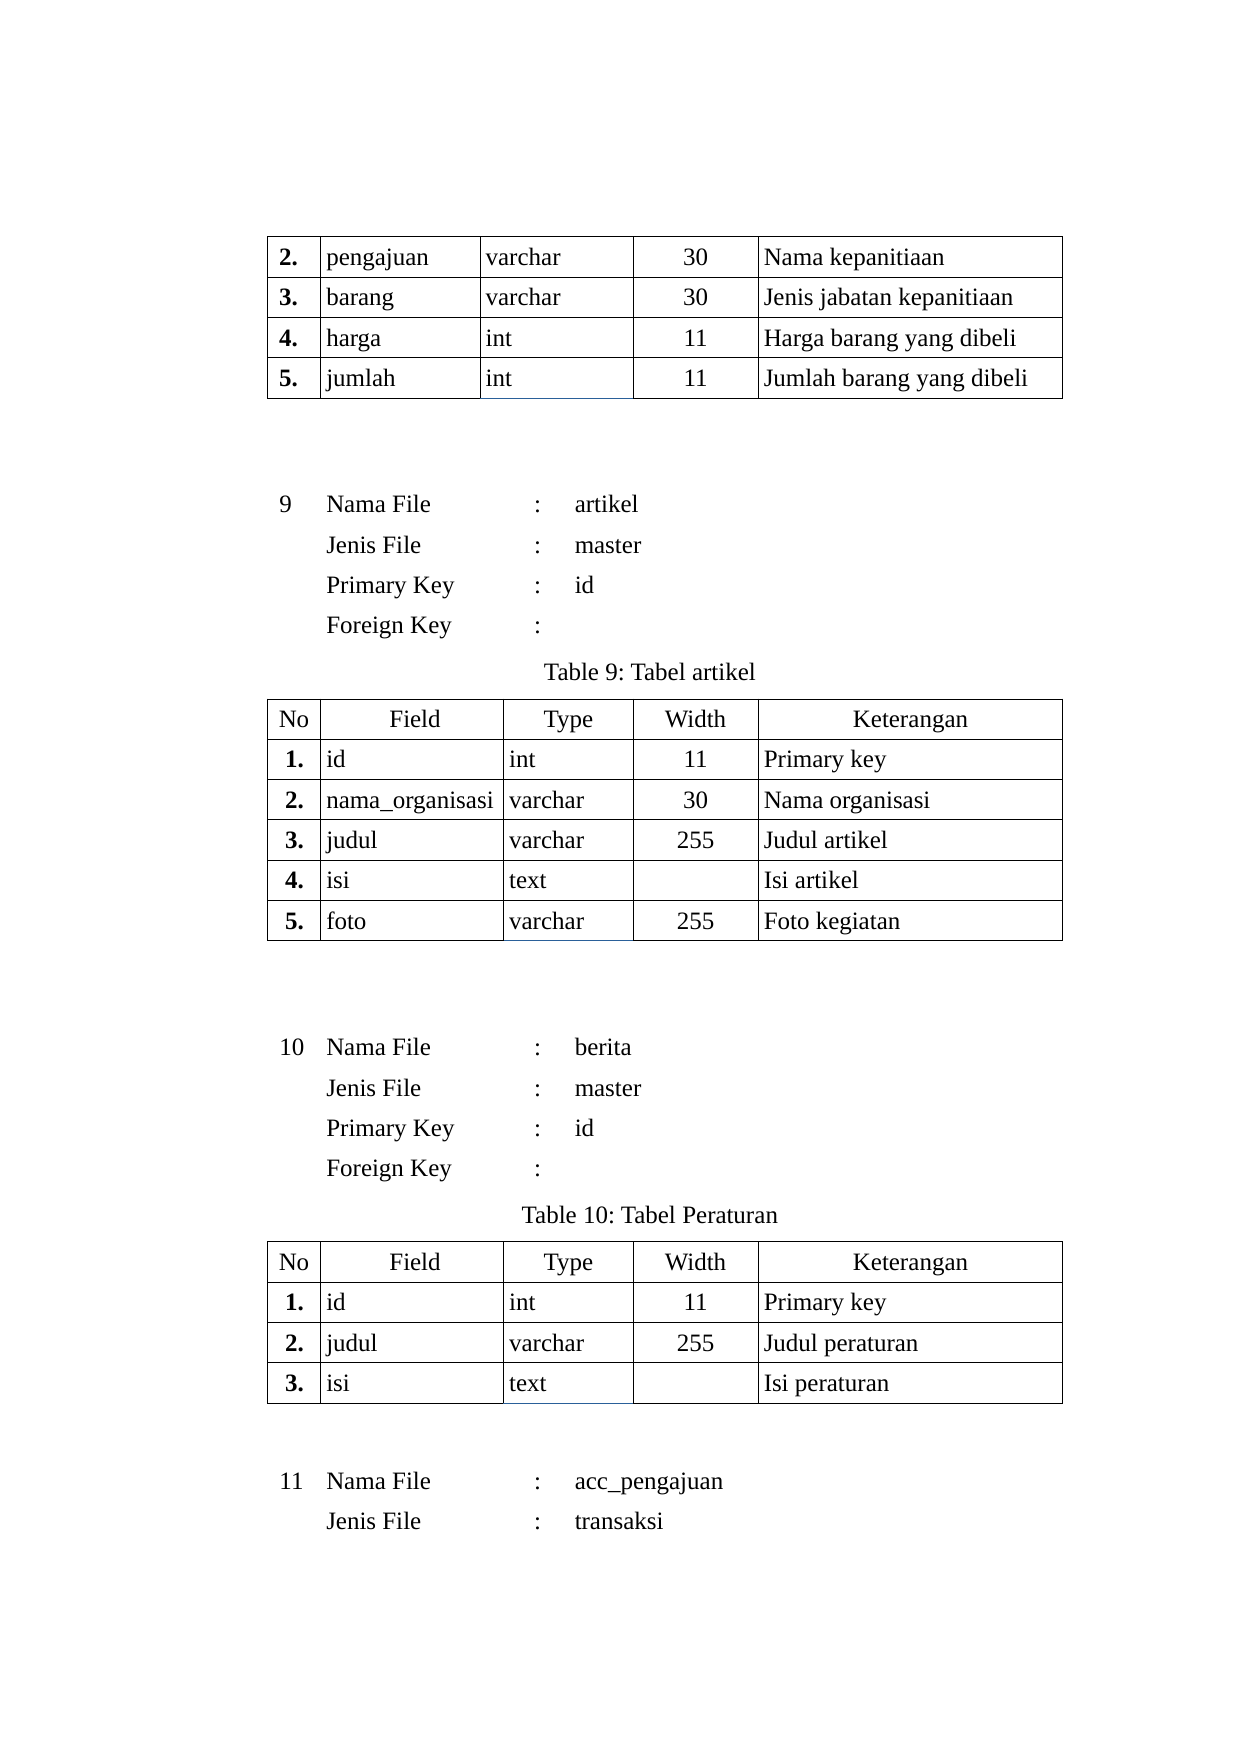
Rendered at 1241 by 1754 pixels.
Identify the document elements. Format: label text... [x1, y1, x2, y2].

table_header Nama File [320, 484, 528, 524]
table_cell Primary key [759, 740, 1062, 779]
table_cell Foto kegiatan [759, 901, 1062, 940]
table_cell text [504, 1363, 633, 1402]
table_cell Primary Key [320, 1107, 528, 1147]
table_header Width [634, 700, 758, 739]
table_cell Harga barang yang dibeli [759, 318, 1062, 357]
table_header Field [321, 1242, 503, 1282]
table_cell 11 [634, 1283, 758, 1322]
table_cell isi [321, 1363, 503, 1402]
table_cell varchar [481, 278, 633, 317]
table_cell [268, 1323, 320, 1362]
table_cell [274, 605, 320, 645]
table_header Nama File [320, 1460, 528, 1500]
table_cell [268, 358, 320, 397]
table_cell Isi artikel [759, 861, 1062, 900]
table_header Keterangan [759, 1242, 1062, 1282]
table_header : [528, 484, 569, 524]
table_cell harga [321, 318, 480, 357]
table_cell Primary key [759, 1283, 1062, 1322]
table_cell 30 [634, 237, 758, 277]
table_cell Jenis File [320, 1067, 528, 1107]
table_cell id [321, 740, 503, 779]
table_header 9 [274, 484, 320, 524]
table_header acc_pengajuan [569, 1460, 1062, 1500]
table_cell [268, 780, 320, 819]
table_cell int [481, 358, 633, 397]
table_cell [268, 237, 320, 277]
table_cell Jenis File [320, 1500, 528, 1541]
table_cell [268, 861, 320, 900]
table_cell int [504, 1283, 633, 1322]
table_cell Judul artikel [759, 820, 1062, 860]
table_cell judul [321, 1323, 503, 1362]
table_header berita [569, 1027, 1062, 1067]
table_cell varchar [504, 780, 633, 819]
table_cell Foreign Key [320, 1147, 528, 1187]
table_cell [268, 318, 320, 357]
table_cell varchar [481, 237, 633, 277]
table_cell [268, 820, 320, 860]
table_cell [569, 605, 1062, 645]
text Table 10: Tabel Peraturan [236, 1200, 1063, 1229]
table_cell id [321, 1283, 503, 1322]
table_header No [268, 700, 320, 739]
table_cell master [569, 524, 1062, 564]
table_cell [268, 901, 320, 940]
table_cell [268, 1283, 320, 1322]
table_header artikel [569, 484, 1062, 524]
table_cell int [504, 740, 633, 779]
table_header 10 [274, 1027, 320, 1067]
table_cell [274, 1147, 320, 1187]
table_cell id [569, 564, 1062, 604]
table_cell varchar [504, 901, 633, 940]
table_header : [528, 1460, 569, 1500]
table_cell master [569, 1067, 1062, 1107]
table_cell [274, 1067, 320, 1107]
table_cell Jenis File [320, 524, 528, 564]
table_cell 11 [634, 318, 758, 357]
table_cell Nama kepanitiaan [759, 237, 1062, 277]
table_cell Nama organisasi [759, 780, 1062, 819]
table_cell Jumlah barang yang dibeli [759, 358, 1062, 397]
table_cell barang [321, 278, 480, 317]
table_cell 255 [634, 1323, 758, 1362]
table_cell : [528, 1147, 569, 1187]
table_cell judul [321, 820, 503, 860]
table_cell : [528, 1500, 569, 1541]
table_header 11 [274, 1460, 320, 1500]
table_cell [268, 740, 320, 779]
table_header Field [321, 700, 503, 739]
table_cell 30 [634, 780, 758, 819]
table_cell : [528, 524, 569, 564]
table_cell varchar [504, 820, 633, 860]
table_cell nama_organisasi [321, 780, 503, 819]
table_cell transaksi [569, 1500, 1062, 1541]
table_cell 255 [634, 820, 758, 860]
table_cell [268, 1363, 320, 1402]
table_cell foto [321, 901, 503, 940]
table_cell jumlah [321, 358, 480, 397]
table_cell varchar [504, 1323, 633, 1362]
table_header : [528, 1027, 569, 1067]
table_cell text [504, 861, 633, 900]
table_cell 30 [634, 278, 758, 317]
table_cell [268, 278, 320, 317]
table_cell : [528, 564, 569, 604]
table_cell [274, 564, 320, 604]
table_cell : [528, 605, 569, 645]
table_header Type [504, 700, 633, 739]
table_cell [569, 1147, 1062, 1187]
table_header Width [634, 1242, 758, 1282]
table_cell [274, 1107, 320, 1147]
table_cell Judul peraturan [759, 1323, 1062, 1362]
table_header Keterangan [759, 700, 1062, 739]
text Table 9: Tabel artikel [236, 657, 1063, 686]
table_cell 255 [634, 901, 758, 940]
table_cell [634, 861, 758, 900]
table_cell Foreign Key [320, 605, 528, 645]
table_cell [274, 1500, 320, 1541]
table_cell Primary Key [320, 564, 528, 604]
table_cell : [528, 1067, 569, 1107]
table_cell [634, 1363, 758, 1402]
table_cell id [569, 1107, 1062, 1147]
table_cell int [481, 318, 633, 357]
table_cell pengajuan [321, 237, 480, 277]
table_cell : [528, 1107, 569, 1147]
table_cell [274, 524, 320, 564]
table_cell Jenis jabatan kepanitiaan [759, 278, 1062, 317]
table_cell Isi peraturan [759, 1363, 1062, 1402]
table_header Type [504, 1242, 633, 1282]
table_header Nama File [320, 1027, 528, 1067]
table_header No [268, 1242, 320, 1282]
table_cell 11 [634, 358, 758, 397]
table_cell isi [321, 861, 503, 900]
table_cell 11 [634, 740, 758, 779]
